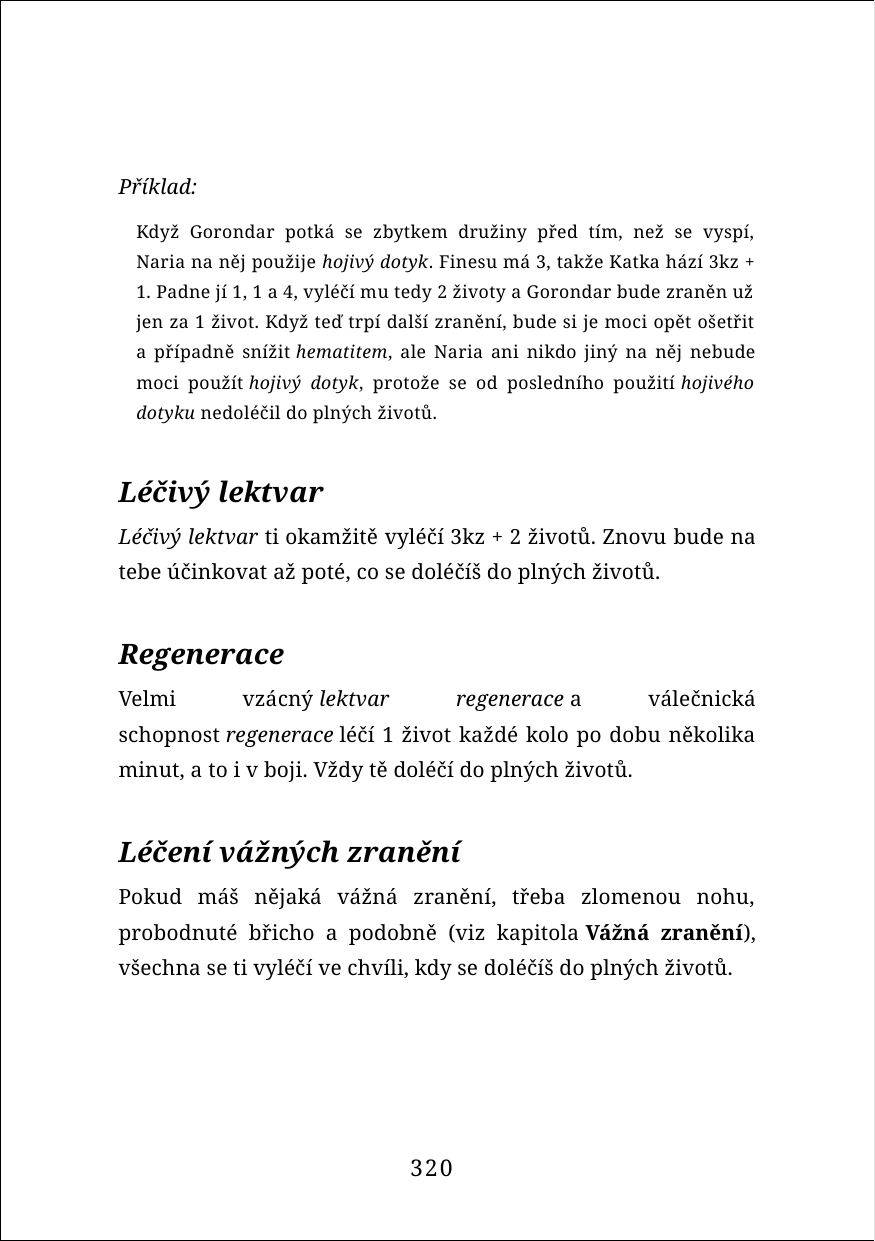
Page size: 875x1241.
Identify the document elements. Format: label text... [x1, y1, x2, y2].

text Léčivý lektvar ti okamžitě vyléčí 3kz + 2 životů. Znovu bude na tebe účinkovat až poté, co se doléčíš do plných životů. [118, 522, 756, 586]
subtitle Léčivý lektvar [118, 472, 756, 510]
text Když Gorondar potká se zbytkem družiny před tím, než se vyspí, Naria na něj použije hojivý dotyk. Finesu má 3, takže Katka hází 3kz + 1. Padne jí 1, 1 a 4, vyléčí mu tedy 2 životy a Gorondar bude zraněn už jen za 1 život. Když teď trpí další zranění, bude si je moci opět ošetřit a případně snížit hematitem, ale Naria ani nikdo jiný na něj nebude moci použít hojivý dotyk, protože se od posledního použití hojivého dotyku nedoléčil do plných životů. [136, 219, 756, 424]
subtitle Regenerace [118, 634, 756, 673]
text Velmi vzácný lektvar regenerace a válečnická schopnost regenerace léčí 1 život každé kolo po dobu několika minut, a to i v boji. Vždy tě doléčí do plných životů. [118, 684, 756, 784]
subtitle Léčení vážných zranění [118, 832, 756, 871]
text Příklad: [118, 172, 756, 200]
text Pokud máš nějaká vážná zranění, třeba zlomenou nohu, probodnuté břicho a podobně (viz kapitola Vážná zranění), všechna se ti vyléčí ve chvíli, kdy se doléčíš do plných životů. [118, 882, 756, 982]
